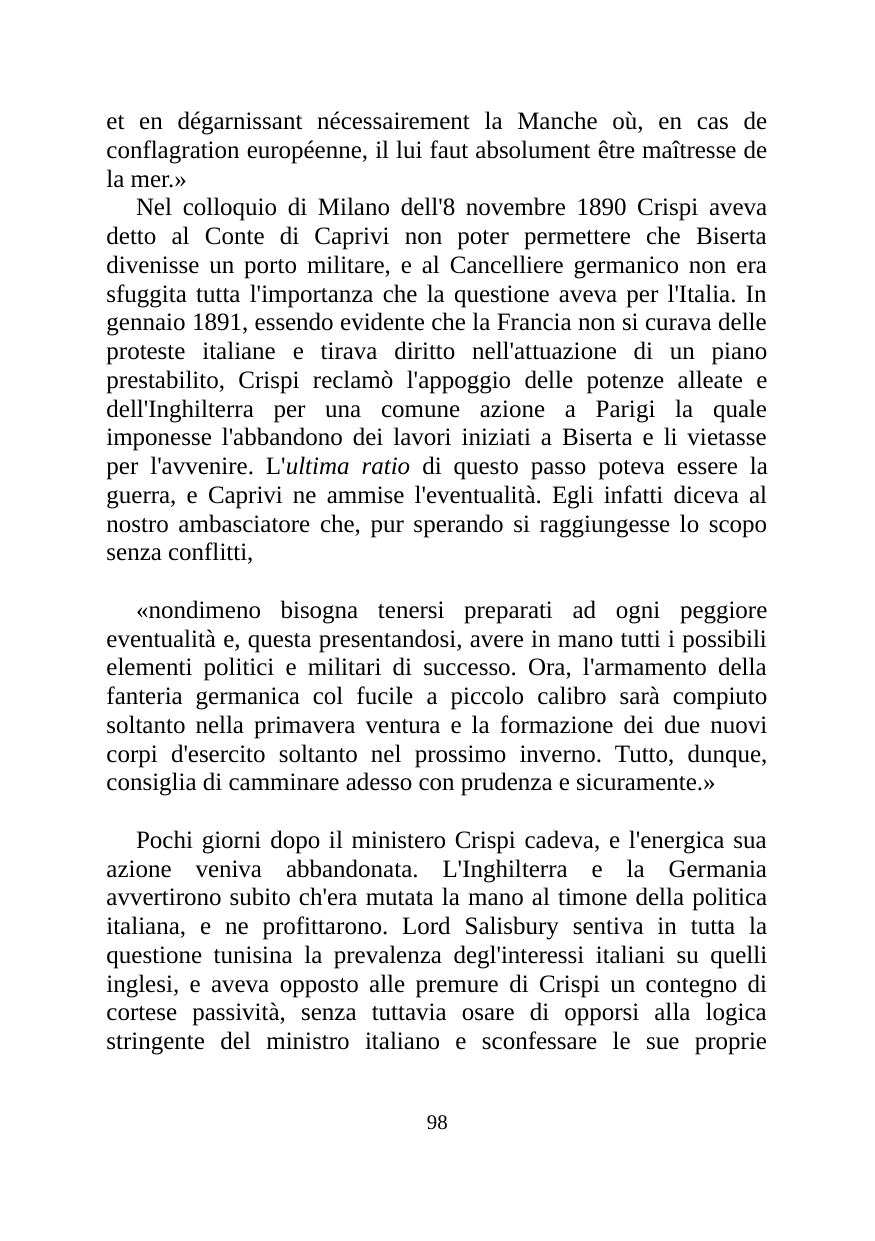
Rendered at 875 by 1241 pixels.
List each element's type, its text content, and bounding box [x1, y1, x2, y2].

text «nondimeno bisogna tenersi preparati ad ogni peggiore eventualità e, questa presentandosi, avere in mano tutti i possibili elementi politici e militari di successo. Ora, l'armamento della fanteria germanica col fucile a piccolo calibro sarà compiuto soltanto nella primavera ventura e la formazione dei due nuovi corpi d'esercito soltanto nel prossimo inverno. Tutto, dunque, consiglia di camminare adesso con prudenza e sicuramente.» [106, 595, 768, 796]
text Pochi giorni dopo il ministero Crispi cadeva, e l'energica sua azione veniva abbandonata. L'Inghilterra e la Germania avvertirono subito ch'era mutata la mano al timone della politica italiana, e ne profittarono. Lord Salisbury sentiva in tutta la questione tunisina la prevalenza degl'interessi italiani su quelli inglesi, e aveva opposto alle premure di Crispi un contegno di cortese passività, senza tuttavia osare di opporsi alla logica stringente del ministro italiano e sconfessare le sue proprie [106, 825, 768, 1055]
text Nel colloquio di Milano dell'8 novembre 1890 Crispi aveva detto al Conte di Caprivi non poter permettere che Biserta divenisse un porto militare, e al Cancelliere germanico non era sfuggita tutta l'importanza che la questione aveva per l'Italia. In gennaio 1891, essendo evidente che la Francia non si curava delle proteste italiane e tirava diritto nell'attuazione di un piano prestabilito, Crispi reclamò l'appoggio delle potenze alleate e dell'Inghilterra per una comune azione a Parigi la quale imponesse l'abbandono dei lavori iniziati a Biserta e li vietasse per l'avvenire. L'ultima ratio di questo passo poteva essere la guerra, e Caprivi ne ammise l'eventualità. Egli infatti diceva al nostro ambasciatore che, pur sperando si raggiungesse lo scopo senza conflitti, [106, 192, 768, 566]
text et en dégarnissant nécessairement la Manche où, en cas de conflagration européenne, il lui faut absolument être maîtresse de la mer.» [106, 106, 768, 192]
